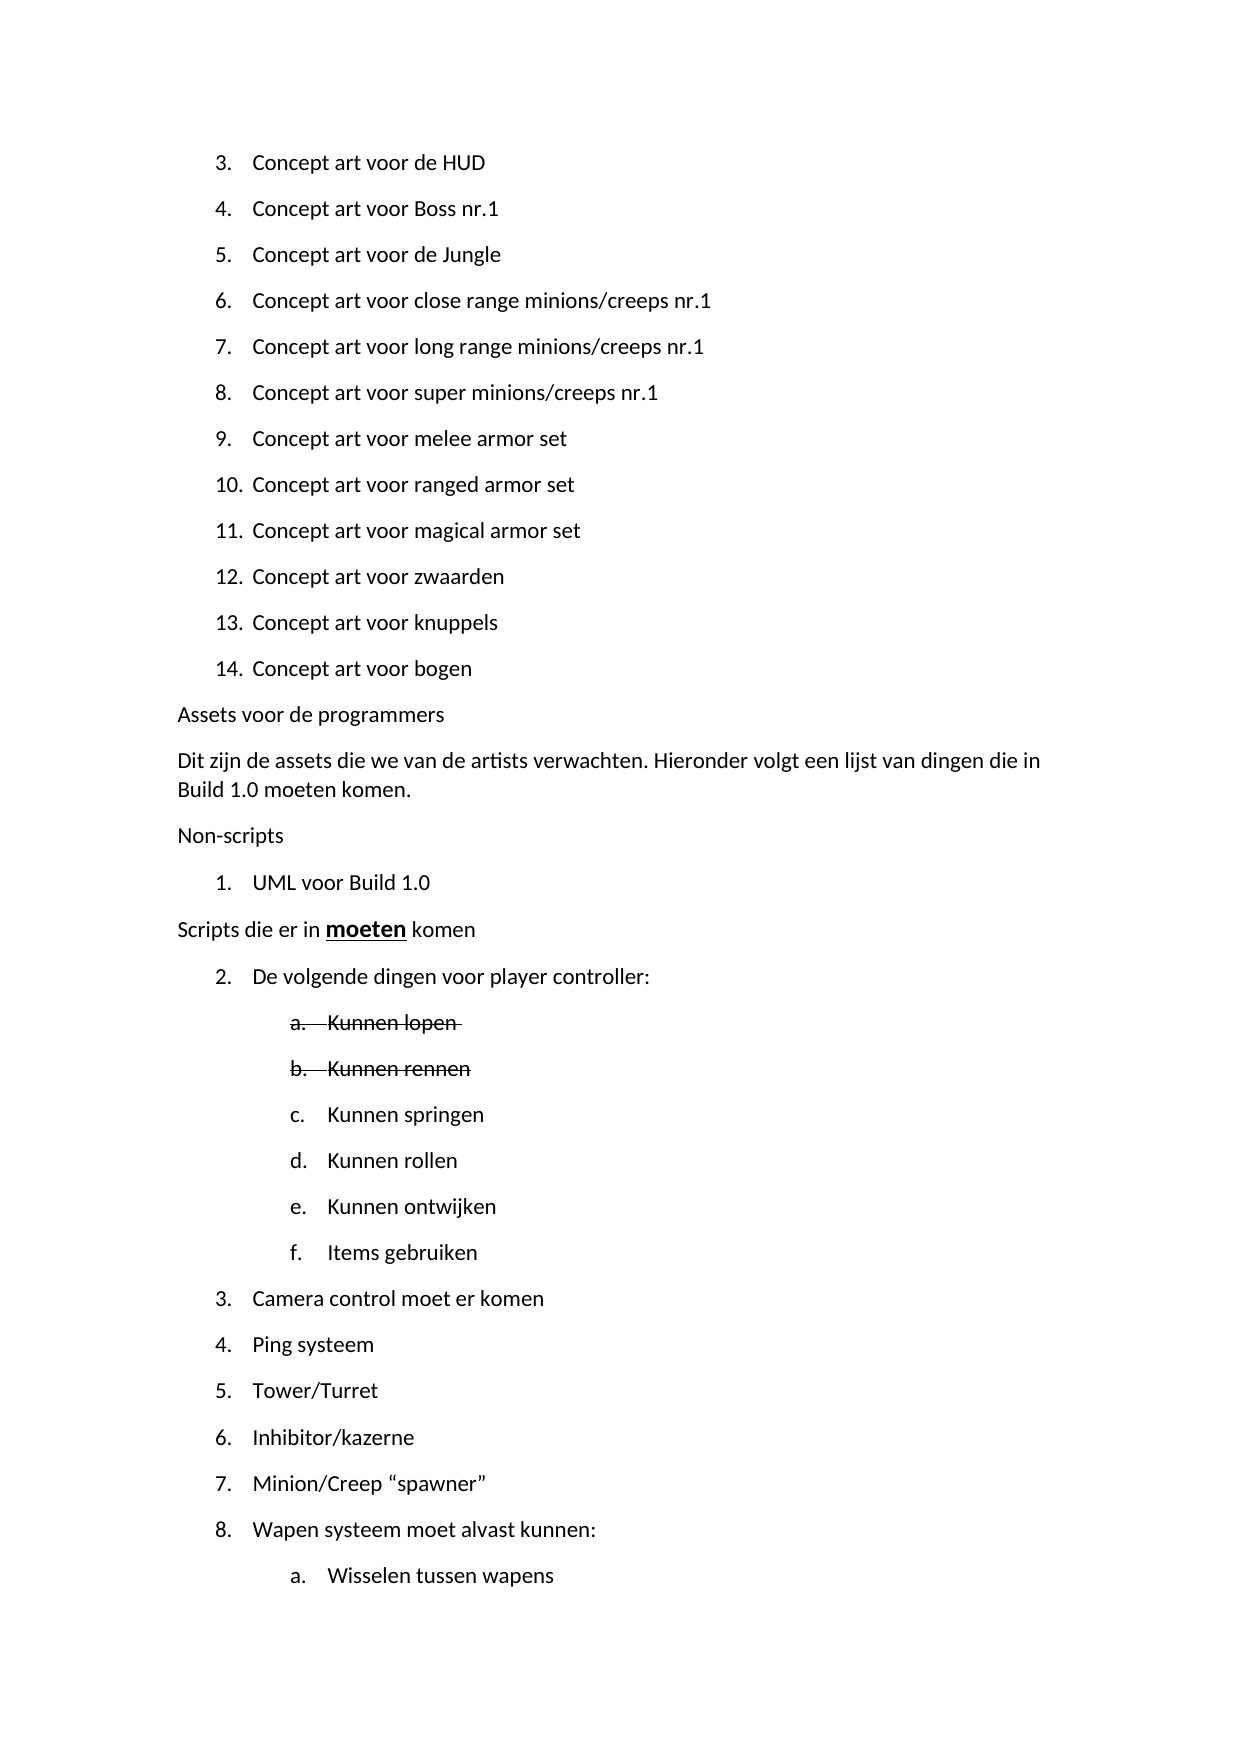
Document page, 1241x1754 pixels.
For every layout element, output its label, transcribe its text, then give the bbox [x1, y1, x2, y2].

list Concept art voor de HUD [215, 148, 1063, 176]
list Kunnen ontwijken [290, 1192, 1063, 1221]
list De volgende dingen voor player controller: [215, 962, 1063, 990]
list Concept art voor ranged armor set [215, 470, 1063, 498]
text Scripts die er in moeten komen [177, 914, 1063, 944]
list Concept art voor knuppels [215, 608, 1063, 636]
list Concept art voor Boss nr.1 [215, 194, 1063, 222]
list Concept art voor melee armor set [215, 424, 1063, 452]
list Kunnen rollen [290, 1146, 1063, 1174]
list Concept art voor bogen [215, 654, 1063, 682]
list Minion/Creep “spawner” [215, 1469, 1063, 1497]
list Wisselen tussen wapens [290, 1561, 1063, 1589]
list Concept art voor de Jungle [215, 240, 1063, 268]
list Concept art voor close range minions/creeps nr.1 [215, 286, 1063, 314]
list Kunnen springen [290, 1100, 1063, 1128]
list Ping systeem [215, 1331, 1063, 1359]
list Concept art voor super minions/creeps nr.1 [215, 378, 1063, 406]
list Wapen systeem moet alvast kunnen: [215, 1515, 1063, 1543]
list Tower/Turret [215, 1377, 1063, 1405]
list Concept art voor long range minions/creeps nr.1 [215, 332, 1063, 360]
text Non-scripts [177, 822, 1063, 849]
text Dit zijn de assets die we van de artists verwachten. Hieronder volgt een lijst van dingen die in Build 1.0 moeten komen. [177, 746, 1063, 803]
list Kunnen rennen [290, 1054, 1063, 1082]
list Concept art voor zwaarden [215, 562, 1063, 590]
list Kunnen lopen [290, 1008, 1063, 1036]
list Concept art voor magical armor set [215, 516, 1063, 544]
list Camera control moet er komen [215, 1284, 1063, 1313]
list Inhibitor/kazerne [215, 1423, 1063, 1451]
text Assets voor de programmers [177, 700, 1063, 728]
list Items gebruiken [290, 1238, 1063, 1267]
list UML voor Build 1.0 [215, 868, 1063, 896]
